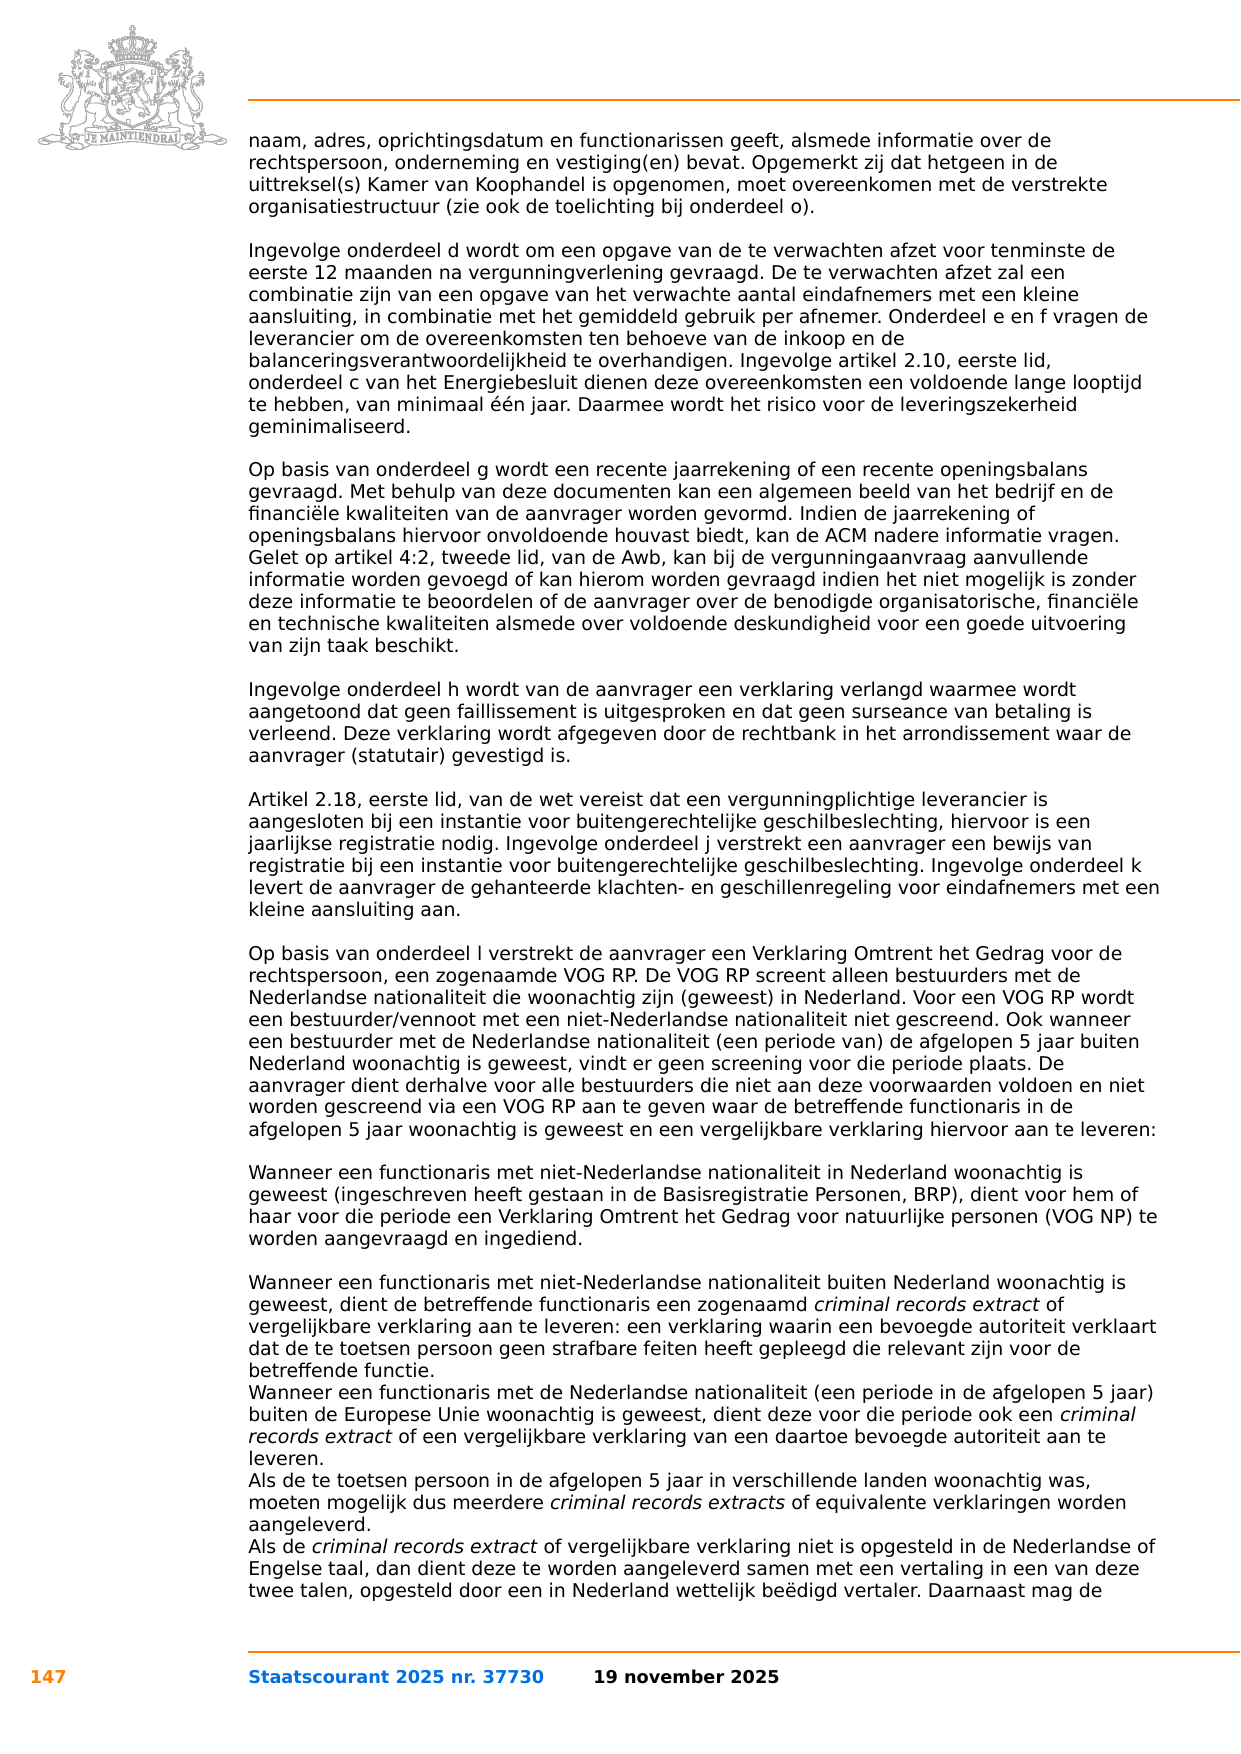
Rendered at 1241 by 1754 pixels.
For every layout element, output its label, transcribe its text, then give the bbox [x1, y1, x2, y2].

text naam, adres, oprichtingsdatum en functionarissen geeft, alsmede informatie over de rechtspersoon, onderneming en vestiging(en) bevat. Opgemerkt zij dat hetgeen in de uittreksel(s) Kamer van Koophandel is opgenomen, moet overeenkomen met de verstrekte organisatiestructuur (zie ook de toelichting bij onderdeel o). [248, 130, 1163, 218]
text Artikel 2.18, eerste lid, van de wet vereist dat een vergunningplichtige leverancier is aangesloten bij een instantie voor buitengerechtelijke geschilbeslechting, hiervoor is een jaarlijkse registratie nodig. Ingevolge onderdeel j verstrekt een aanvrager een bewijs van registratie bij een instantie voor buitengerechtelijke geschilbeslechting. Ingevolge onderdeel k levert de aanvrager de gehanteerde klachten- en geschillenregeling voor eindafnemers met een kleine aansluiting aan. [248, 789, 1163, 921]
text Wanneer een functionaris met niet-Nederlandse nationaliteit in Nederland woonachtig is geweest (ingeschreven heeft gestaan in de Basisregistratie Personen, BRP), dient voor hem of haar voor die periode een Verklaring Omtrent het Gedrag voor natuurlijke personen (VOG NP) te worden aangevraagd en ingediend. [248, 1162, 1163, 1250]
text Ingevolge onderdeel d wordt om een opgave van de te verwachten afzet voor tenminste de eerste 12 maanden na vergunningverlening gevraagd. De te verwachten afzet zal een combinatie zijn van een opgave van het verwachte aantal eindafnemers met een kleine aansluiting, in combinatie met het gemiddeld gebruik per afnemer. Onderdeel e en f vragen de leverancier om de overeenkomsten ten behoeve van de inkoop en de balanceringsverantwoordelijkheid te overhandigen. Ingevolge artikel 2.10, eerste lid, onderdeel c van het Energiebesluit dienen deze overeenkomsten een voldoende lange looptijd te hebben, van minimaal één jaar. Daarmee wordt het risico voor de leveringszekerheid geminimaliseerd. [248, 240, 1163, 437]
text Op basis van onderdeel l verstrekt de aanvrager een Verklaring Omtrent het Gedrag voor de rechtspersoon, een zogenaamde VOG RP. De VOG RP screent alleen bestuurders met de Nederlandse nationaliteit die woonachtig zijn (geweest) in Nederland. Voor een VOG RP wordt een bestuurder/vennoot met een niet-Nederlandse nationaliteit niet gescreend. Ook wanneer een bestuurder met de Nederlandse nationaliteit (een periode van) de afgelopen 5 jaar buiten Nederland woonachtig is geweest, vindt er geen screening voor die periode plaats. De aanvrager dient derhalve voor alle bestuurders die niet aan deze voorwaarden voldoen en niet worden gescreend via een VOG RP aan te geven waar de betreffende functionaris in de afgelopen 5 jaar woonachtig is geweest en een vergelijkbare verklaring hiervoor aan te leveren: [248, 943, 1163, 1140]
text Wanneer een functionaris met niet-Nederlandse nationaliteit buiten Nederland woonachtig is geweest, dient de betreffende functionaris een zogenaamd criminal records extract of vergelijkbare verklaring aan te leveren: een verklaring waarin een bevoegde autoriteit verklaart dat de te toetsen persoon geen strafbare feiten heeft gepleegd die relevant zijn voor de betreffende functie. [248, 1272, 1163, 1382]
picture [38, 25, 227, 150]
text Op basis van onderdeel g wordt een recente jaarrekening of een recente openingsbalans gevraagd. Met behulp van deze documenten kan een algemeen beeld van het bedrijf en de financiële kwaliteiten van de aanvrager worden gevormd. Indien de jaarrekening of openingsbalans hiervoor onvoldoende houvast biedt, kan de ACM nadere informatie vragen. Gelet op artikel 4:2, tweede lid, van de Awb, kan bij de vergunningaanvraag aanvullende informatie worden gevoegd of kan hierom worden gevraagd indien het niet mogelijk is zonder deze informatie te beoordelen of de aanvrager over de benodigde organisatorische, financiële en technische kwaliteiten alsmede over voldoende deskundigheid voor een goede uitvoering van zijn taak beschikt. [248, 459, 1163, 657]
text Wanneer een functionaris met de Nederlandse nationaliteit (een periode in de afgelopen 5 jaar) buiten de Europese Unie woonachtig is geweest, dient deze voor die periode ook een criminal records extract of een vergelijkbare verklaring van een daartoe bevoegde autoriteit aan te leveren. [248, 1382, 1163, 1470]
text Als de te toetsen persoon in de afgelopen 5 jaar in verschillende landen woonachtig was, moeten mogelijk dus meerdere criminal records extracts of equivalente verklaringen worden aangeleverd. [248, 1470, 1163, 1536]
text Ingevolge onderdeel h wordt van de aanvrager een verklaring verlangd waarmee wordt aangetoond dat geen faillissement is uitgesproken en dat geen surseance van betaling is verleend. Deze verklaring wordt afgegeven door de rechtbank in het arrondissement waar de aanvrager (statutair) gevestigd is. [248, 679, 1163, 767]
text Als de criminal records extract of vergelijkbare verklaring niet is opgesteld in de Nederlandse of Engelse taal, dan dient deze te worden aangeleverd samen met een vertaling in een van deze twee talen, opgesteld door een in Nederland wettelijk beëdigd vertaler. Daarnaast mag de [248, 1536, 1163, 1602]
